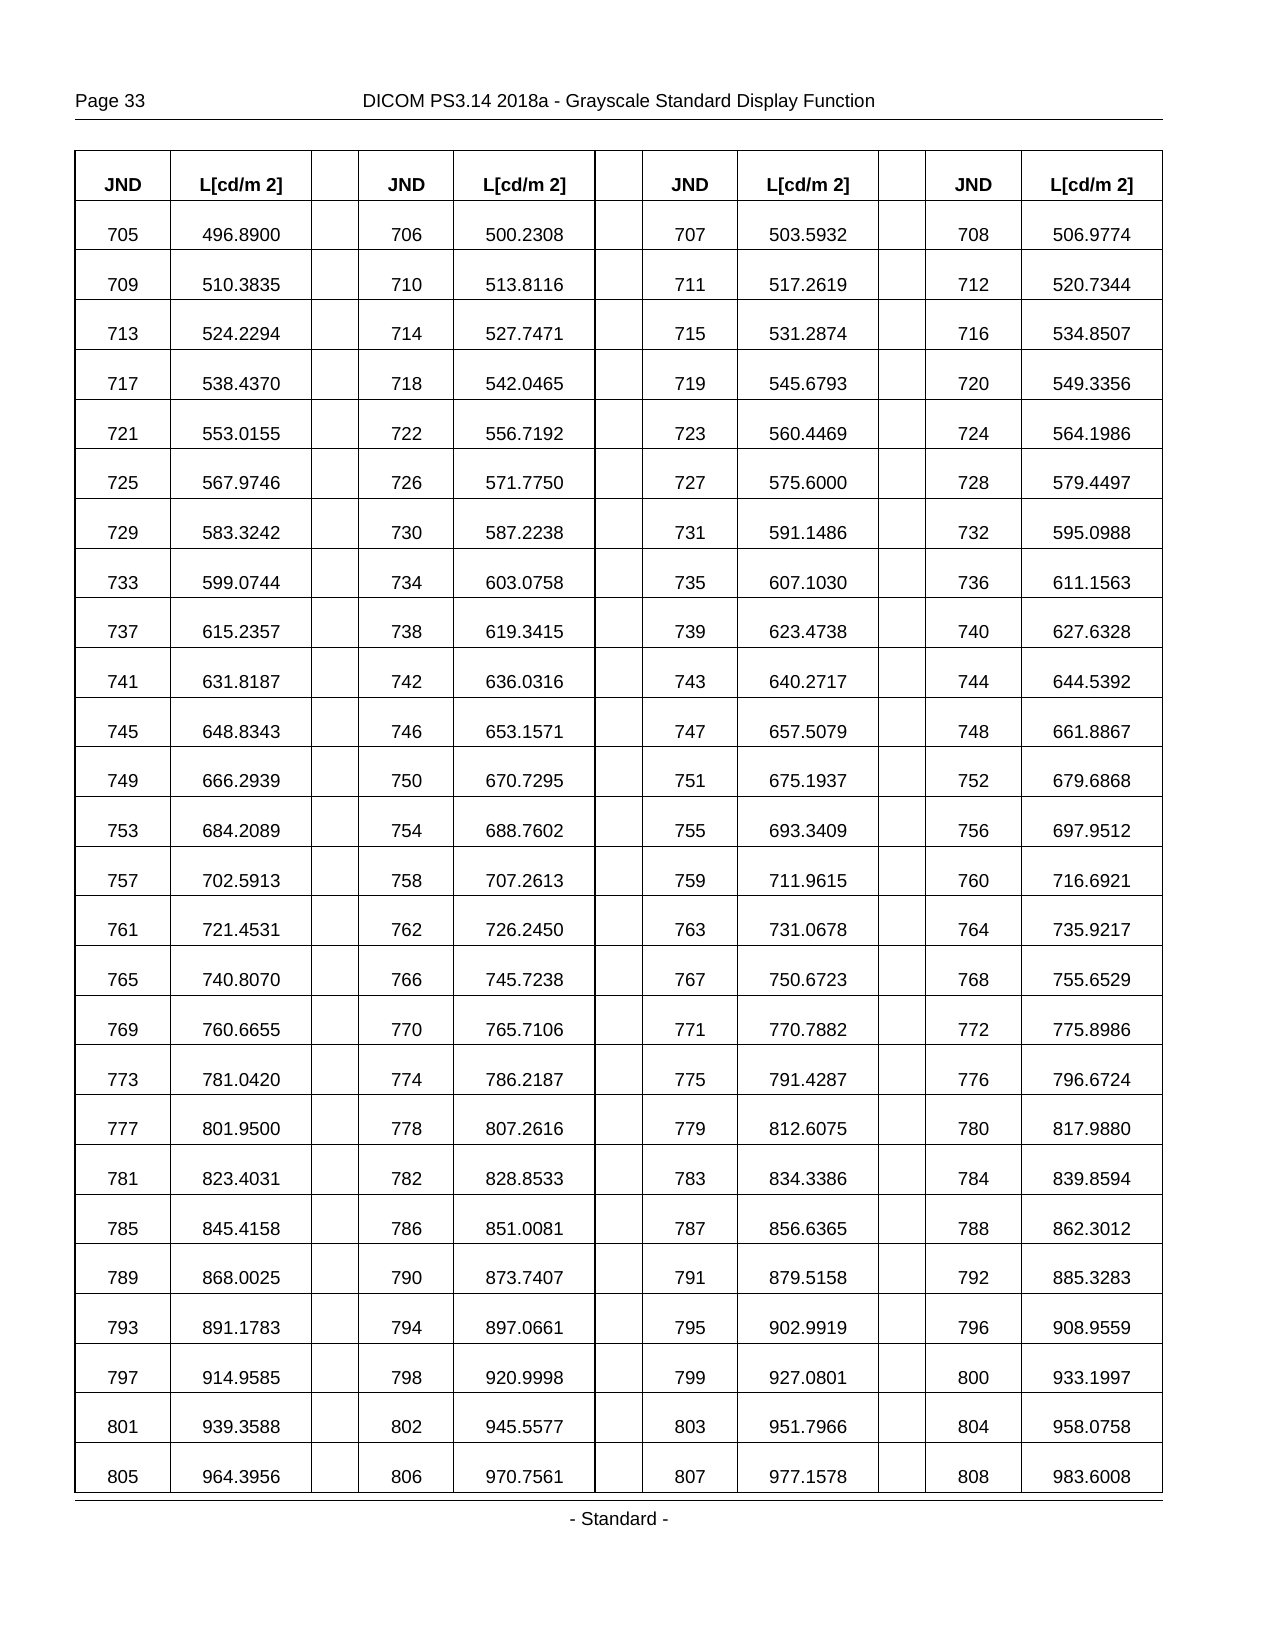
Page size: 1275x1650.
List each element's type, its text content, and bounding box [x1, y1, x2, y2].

table_cell 933.1997 [1022, 1344, 1162, 1392]
table_cell 747 [643, 698, 737, 746]
table_cell 804 [926, 1393, 1021, 1442]
table_cell 755.6529 [1022, 946, 1162, 995]
table_cell 542.0465 [454, 350, 594, 398]
table_cell [312, 201, 358, 249]
table_cell 766 [359, 946, 453, 995]
table_cell 782 [359, 1145, 453, 1193]
table_cell 583.3242 [171, 499, 311, 547]
table_cell 817.9880 [1022, 1095, 1162, 1144]
table_cell 770.7882 [738, 996, 878, 1044]
table_cell 510.3835 [171, 250, 311, 299]
table_cell 705 [76, 201, 170, 249]
table_cell [596, 300, 642, 349]
table_cell [596, 996, 642, 1044]
table_cell [312, 1095, 358, 1144]
table_cell 839.8594 [1022, 1145, 1162, 1193]
table_cell 845.4158 [171, 1195, 311, 1243]
table_cell [596, 648, 642, 697]
table_cell 795 [643, 1294, 737, 1342]
table_cell 707 [643, 201, 737, 249]
table_cell 873.7407 [454, 1244, 594, 1293]
table_cell 785 [76, 1195, 170, 1243]
table_cell 765 [76, 946, 170, 995]
table_cell 796.6724 [1022, 1045, 1162, 1094]
table_cell 710 [359, 250, 453, 299]
table_cell 770 [359, 996, 453, 1044]
table_cell [312, 1244, 358, 1293]
table_cell [879, 896, 925, 945]
table_header JND [76, 151, 170, 200]
table_cell [596, 797, 642, 846]
table_cell [312, 1393, 358, 1442]
table_cell 885.3283 [1022, 1244, 1162, 1293]
table_cell 740.8070 [171, 946, 311, 995]
table_cell 721 [76, 400, 170, 448]
table_cell 549.3356 [1022, 350, 1162, 398]
table_cell 805 [76, 1443, 170, 1492]
table_cell 688.7602 [454, 797, 594, 846]
table_cell 951.7966 [738, 1393, 878, 1442]
table_cell [879, 797, 925, 846]
table_cell 749 [76, 747, 170, 796]
table_cell [879, 1294, 925, 1342]
table_cell [879, 499, 925, 547]
table_cell 753 [76, 797, 170, 846]
table_header [879, 151, 925, 200]
table_cell [596, 201, 642, 249]
table_cell 603.0758 [454, 549, 594, 597]
table_cell 731 [643, 499, 737, 547]
table_cell [312, 1195, 358, 1243]
table_cell 879.5158 [738, 1244, 878, 1293]
table_cell 779 [643, 1095, 737, 1144]
table_cell 958.0758 [1022, 1393, 1162, 1442]
table_cell 553.0155 [171, 400, 311, 448]
table_cell 771 [643, 996, 737, 1044]
table_header JND [359, 151, 453, 200]
table_cell 719 [643, 350, 737, 398]
table_cell 599.0744 [171, 549, 311, 597]
table_cell 758 [359, 847, 453, 895]
table_cell 720 [926, 350, 1021, 398]
table_cell 730 [359, 499, 453, 547]
table_cell [312, 1145, 358, 1193]
table_cell 787 [643, 1195, 737, 1243]
table_cell 755 [643, 797, 737, 846]
table_cell 611.1563 [1022, 549, 1162, 597]
table_cell [596, 747, 642, 796]
table_cell 796 [926, 1294, 1021, 1342]
table_cell [596, 896, 642, 945]
table_cell 800 [926, 1344, 1021, 1392]
table_cell 784 [926, 1145, 1021, 1193]
table_cell 653.1571 [454, 698, 594, 746]
table_cell 791.4287 [738, 1045, 878, 1094]
table_cell 914.9585 [171, 1344, 311, 1392]
table_cell 762 [359, 896, 453, 945]
table_cell [879, 698, 925, 746]
table_cell 534.8507 [1022, 300, 1162, 349]
table_cell [879, 598, 925, 647]
table_cell 575.6000 [738, 449, 878, 498]
table_header L[cd/m 2] [738, 151, 878, 200]
table_cell 567.9746 [171, 449, 311, 498]
table_cell 728 [926, 449, 1021, 498]
table_cell 623.4738 [738, 598, 878, 647]
table_cell [596, 350, 642, 398]
table_cell [596, 598, 642, 647]
table_cell 739 [643, 598, 737, 647]
table_cell [312, 350, 358, 398]
table_cell 751 [643, 747, 737, 796]
table_cell 591.1486 [738, 499, 878, 547]
table_cell [312, 549, 358, 597]
table_cell 808 [926, 1443, 1021, 1492]
table_cell 757 [76, 847, 170, 895]
table_cell [879, 400, 925, 448]
table_cell 939.3588 [171, 1393, 311, 1442]
table_cell [312, 1443, 358, 1492]
table_cell [879, 648, 925, 697]
table_header L[cd/m 2] [454, 151, 594, 200]
table_cell [879, 201, 925, 249]
table_cell 743 [643, 648, 737, 697]
table_cell 706 [359, 201, 453, 249]
table_cell 964.3956 [171, 1443, 311, 1492]
table_cell 745.7238 [454, 946, 594, 995]
table_cell 615.2357 [171, 598, 311, 647]
table_cell 862.3012 [1022, 1195, 1162, 1243]
table_cell 970.7561 [454, 1443, 594, 1492]
table_cell 793 [76, 1294, 170, 1342]
table_cell 783 [643, 1145, 737, 1193]
table_cell 711 [643, 250, 737, 299]
table_cell [596, 400, 642, 448]
table_cell 675.1937 [738, 747, 878, 796]
table_cell 713 [76, 300, 170, 349]
table_cell 763 [643, 896, 737, 945]
table_cell [312, 847, 358, 895]
table_cell 640.2717 [738, 648, 878, 697]
table_cell 716.6921 [1022, 847, 1162, 895]
table_cell [879, 1244, 925, 1293]
table_header [596, 151, 642, 200]
table_cell 789 [76, 1244, 170, 1293]
table_cell [596, 499, 642, 547]
table_cell [879, 250, 925, 299]
table_header L[cd/m 2] [171, 151, 311, 200]
table_cell 775.8986 [1022, 996, 1162, 1044]
table_cell 545.6793 [738, 350, 878, 398]
table_cell 902.9919 [738, 1294, 878, 1342]
table_cell 772 [926, 996, 1021, 1044]
table_cell 732 [926, 499, 1021, 547]
table_cell 571.7750 [454, 449, 594, 498]
table_cell 712 [926, 250, 1021, 299]
table_cell [596, 698, 642, 746]
table_cell [312, 996, 358, 1044]
table_cell 729 [76, 499, 170, 547]
table_cell 517.2619 [738, 250, 878, 299]
table_cell 724 [926, 400, 1021, 448]
table_cell 786 [359, 1195, 453, 1243]
table_cell [879, 946, 925, 995]
table_cell 500.2308 [454, 201, 594, 249]
table_cell 801 [76, 1393, 170, 1442]
table_cell [879, 449, 925, 498]
table_cell 765.7106 [454, 996, 594, 1044]
table_cell [312, 300, 358, 349]
table_cell [596, 1443, 642, 1492]
table_cell [312, 797, 358, 846]
table_cell [596, 946, 642, 995]
table_cell [879, 1095, 925, 1144]
table_cell 587.2238 [454, 499, 594, 547]
table_cell 538.4370 [171, 350, 311, 398]
table_cell 977.1578 [738, 1443, 878, 1492]
table_cell 556.7192 [454, 400, 594, 448]
table_cell [879, 847, 925, 895]
table_cell [596, 1294, 642, 1342]
table_cell 711.9615 [738, 847, 878, 895]
table_cell 527.7471 [454, 300, 594, 349]
table_cell [879, 1393, 925, 1442]
table_cell 802 [359, 1393, 453, 1442]
table_cell 790 [359, 1244, 453, 1293]
table_cell 721.4531 [171, 896, 311, 945]
table_cell 856.6365 [738, 1195, 878, 1243]
table_cell 607.1030 [738, 549, 878, 597]
table_cell 679.6868 [1022, 747, 1162, 796]
table_cell 745 [76, 698, 170, 746]
table_cell [879, 996, 925, 1044]
table_cell 531.2874 [738, 300, 878, 349]
table_cell [312, 499, 358, 547]
table_cell 868.0025 [171, 1244, 311, 1293]
table_cell 718 [359, 350, 453, 398]
table_cell 717 [76, 350, 170, 398]
table_cell 983.6008 [1022, 1443, 1162, 1492]
table_cell 738 [359, 598, 453, 647]
table_cell [312, 598, 358, 647]
table_cell 735 [643, 549, 737, 597]
table_cell 920.9998 [454, 1344, 594, 1392]
table_cell 806 [359, 1443, 453, 1492]
table_cell [312, 747, 358, 796]
table_cell 735.9217 [1022, 896, 1162, 945]
table_cell 524.2294 [171, 300, 311, 349]
table_cell 744 [926, 648, 1021, 697]
table_cell 792 [926, 1244, 1021, 1293]
table_cell [596, 250, 642, 299]
table_cell 807.2616 [454, 1095, 594, 1144]
table_header JND [926, 151, 1021, 200]
table_cell 520.7344 [1022, 250, 1162, 299]
table_cell [879, 1443, 925, 1492]
table_cell 759 [643, 847, 737, 895]
table_cell 760.6655 [171, 996, 311, 1044]
table_cell [879, 1195, 925, 1243]
table_cell 797 [76, 1344, 170, 1392]
table_cell 778 [359, 1095, 453, 1144]
table_cell 723 [643, 400, 737, 448]
table_cell [596, 1195, 642, 1243]
table_cell 648.8343 [171, 698, 311, 746]
table_cell 750 [359, 747, 453, 796]
table_cell 823.4031 [171, 1145, 311, 1193]
table_header L[cd/m 2] [1022, 151, 1162, 200]
table_cell 737 [76, 598, 170, 647]
table_cell 752 [926, 747, 1021, 796]
table_cell 661.8867 [1022, 698, 1162, 746]
table_cell 506.9774 [1022, 201, 1162, 249]
table_cell [312, 1045, 358, 1094]
table_cell [312, 648, 358, 697]
table_cell 595.0988 [1022, 499, 1162, 547]
table_cell 644.5392 [1022, 648, 1162, 697]
table_cell 801.9500 [171, 1095, 311, 1144]
table_cell [596, 1045, 642, 1094]
table_cell [596, 1095, 642, 1144]
table_cell [879, 747, 925, 796]
table_cell 715 [643, 300, 737, 349]
table_cell 734 [359, 549, 453, 597]
table_cell 767 [643, 946, 737, 995]
table_cell 945.5577 [454, 1393, 594, 1442]
table_cell 564.1986 [1022, 400, 1162, 448]
table_cell [312, 449, 358, 498]
table_cell 828.8533 [454, 1145, 594, 1193]
table_cell [879, 549, 925, 597]
table_cell [879, 1145, 925, 1193]
table_cell 781 [76, 1145, 170, 1193]
table_cell 725 [76, 449, 170, 498]
table_cell [596, 847, 642, 895]
table_header [312, 151, 358, 200]
table_cell [879, 1344, 925, 1392]
table_cell 731.0678 [738, 896, 878, 945]
table_cell [312, 698, 358, 746]
table_cell 768 [926, 946, 1021, 995]
table_cell 908.9559 [1022, 1294, 1162, 1342]
table_cell 750.6723 [738, 946, 878, 995]
table_cell 716 [926, 300, 1021, 349]
table_cell [596, 1244, 642, 1293]
table_cell 736 [926, 549, 1021, 597]
table_cell 666.2939 [171, 747, 311, 796]
table_cell 702.5913 [171, 847, 311, 895]
table_cell [596, 1393, 642, 1442]
table_cell [312, 400, 358, 448]
table_cell 773 [76, 1045, 170, 1094]
table_cell 746 [359, 698, 453, 746]
table_cell 756 [926, 797, 1021, 846]
table_cell 775 [643, 1045, 737, 1094]
table_cell 798 [359, 1344, 453, 1392]
table_cell 708 [926, 201, 1021, 249]
table_cell 670.7295 [454, 747, 594, 796]
table_cell 579.4497 [1022, 449, 1162, 498]
table_cell 803 [643, 1393, 737, 1442]
table_cell [596, 1145, 642, 1193]
table_cell [596, 1344, 642, 1392]
table_cell 788 [926, 1195, 1021, 1243]
table_cell 807 [643, 1443, 737, 1492]
table_cell 786.2187 [454, 1045, 594, 1094]
table_cell 741 [76, 648, 170, 697]
table_cell 727 [643, 449, 737, 498]
table_cell 503.5932 [738, 201, 878, 249]
table_cell 722 [359, 400, 453, 448]
table_cell 627.6328 [1022, 598, 1162, 647]
table_cell 733 [76, 549, 170, 597]
table_cell 726.2450 [454, 896, 594, 945]
table_cell 769 [76, 996, 170, 1044]
table_cell 812.6075 [738, 1095, 878, 1144]
table_cell 761 [76, 896, 170, 945]
table_cell 726 [359, 449, 453, 498]
table_cell 791 [643, 1244, 737, 1293]
table_cell [312, 946, 358, 995]
table_header JND [643, 151, 737, 200]
table_cell 780 [926, 1095, 1021, 1144]
table_cell 697.9512 [1022, 797, 1162, 846]
table_cell 707.2613 [454, 847, 594, 895]
table_cell 742 [359, 648, 453, 697]
table_cell [596, 549, 642, 597]
table_cell 636.0316 [454, 648, 594, 697]
table_cell 897.0661 [454, 1294, 594, 1342]
table_cell [312, 896, 358, 945]
table_cell 777 [76, 1095, 170, 1144]
table_cell [312, 250, 358, 299]
table_cell 760 [926, 847, 1021, 895]
table_cell 748 [926, 698, 1021, 746]
table_cell 684.2089 [171, 797, 311, 846]
table_cell 709 [76, 250, 170, 299]
table_cell 740 [926, 598, 1021, 647]
table_cell 851.0081 [454, 1195, 594, 1243]
table_cell 496.8900 [171, 201, 311, 249]
table_cell 619.3415 [454, 598, 594, 647]
table_cell 657.5079 [738, 698, 878, 746]
table_cell 714 [359, 300, 453, 349]
table_cell 834.3386 [738, 1145, 878, 1193]
table_cell 754 [359, 797, 453, 846]
table_cell 781.0420 [171, 1045, 311, 1094]
table_cell 799 [643, 1344, 737, 1392]
table_cell 693.3409 [738, 797, 878, 846]
table_cell 891.1783 [171, 1294, 311, 1342]
table_cell 764 [926, 896, 1021, 945]
table_cell 927.0801 [738, 1344, 878, 1392]
table_cell 560.4469 [738, 400, 878, 448]
table_cell 794 [359, 1294, 453, 1342]
table_cell 513.8116 [454, 250, 594, 299]
table_cell [312, 1294, 358, 1342]
table_cell [879, 350, 925, 398]
table_cell 774 [359, 1045, 453, 1094]
table_cell 776 [926, 1045, 1021, 1094]
table_cell 631.8187 [171, 648, 311, 697]
table_cell [879, 1045, 925, 1094]
table_cell [879, 300, 925, 349]
table_cell [312, 1344, 358, 1392]
table_cell [596, 449, 642, 498]
